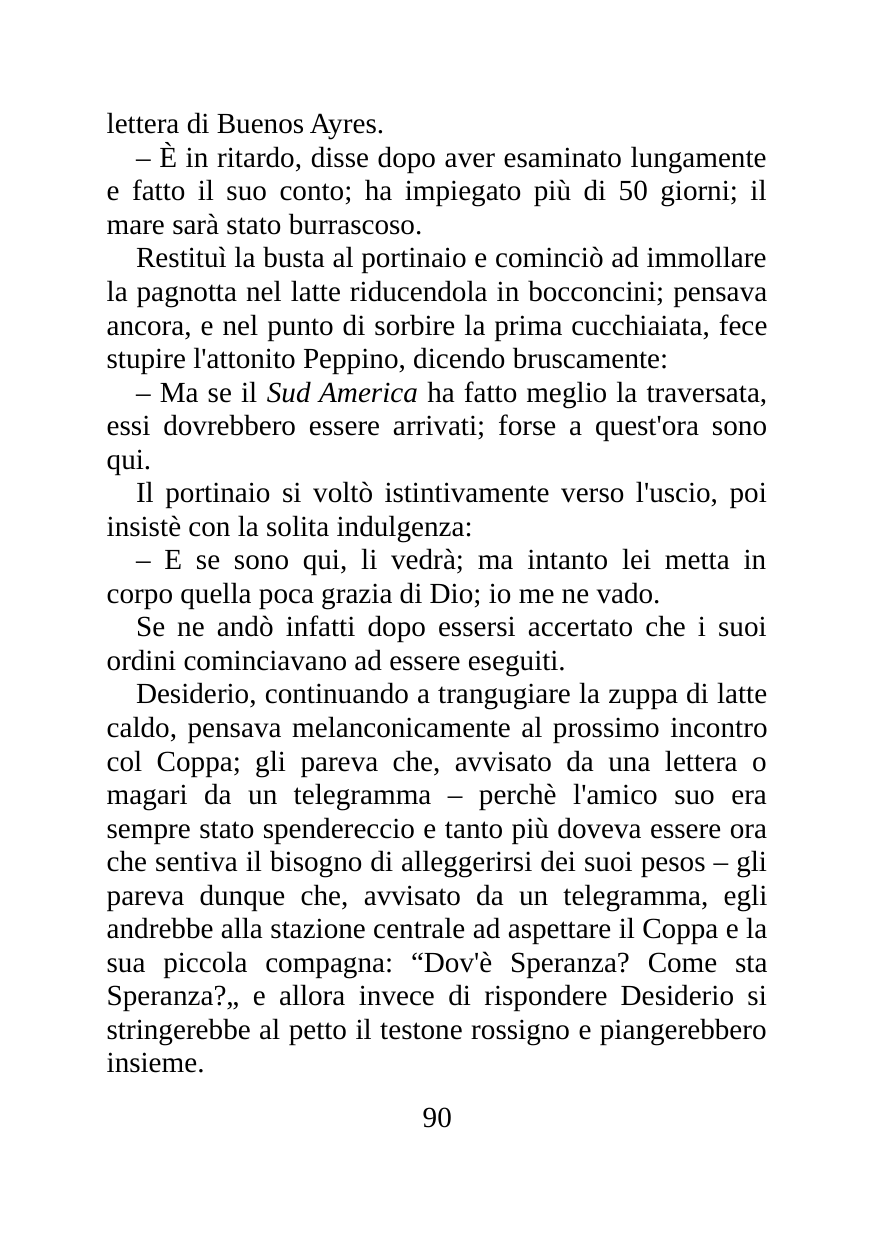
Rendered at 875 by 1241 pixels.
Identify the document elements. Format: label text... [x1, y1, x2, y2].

text ‒ E se sono qui, li vedrà; ma intanto lei metta in corpo quella poca grazia di Dio; io me ne vado. [106, 542, 768, 609]
text ‒ È in ritardo, disse dopo aver esaminato lungamente e fatto il suo conto; ha impiegato più di 50 giorni; il mare sarà stato burrascoso. [106, 140, 768, 241]
text ‒ Ma se il Sud America ha fatto meglio la traversata, essi dovrebbero essere arrivati; forse a quest'ora sono qui. [106, 375, 768, 475]
text Il portinaio si voltò istintivamente verso l'uscio, poi insistè con la solita indulgenza: [106, 475, 768, 542]
text lettera di Buenos Ayres. [106, 106, 768, 140]
text Desiderio, continuando a trangugiare la zuppa di latte caldo, pensava melanconicamente al prossimo incontro col Coppa; gli pareva che, avvisato da una lettera o magari da un telegramma ‒ perchè l'amico suo era sempre stato spendereccio e tanto più doveva essere ora che sentiva il bisogno di alleggerirsi dei suoi pesos ‒ gli pareva dunque che, avvisato da un telegramma, egli andrebbe alla stazione centrale ad aspettare il Coppa e la sua piccola compagna: “Dov'è Speranza? Come sta Speranza?„ e allora invece di rispondere Desiderio si stringerebbe al petto il testone rossigno e piangerebbero insieme. [106, 677, 768, 1079]
text Se ne andò infatti dopo essersi accertato che i suoi ordini cominciavano ad essere eseguiti. [106, 609, 768, 677]
text Restituì la busta al portinaio e cominciò ad immollare la pagnotta nel latte riducendola in bocconcini; pensava ancora, e nel punto di sorbire la prima cucchiaiata, fece stupire l'attonito Peppino, dicendo bruscamente: [106, 241, 768, 375]
